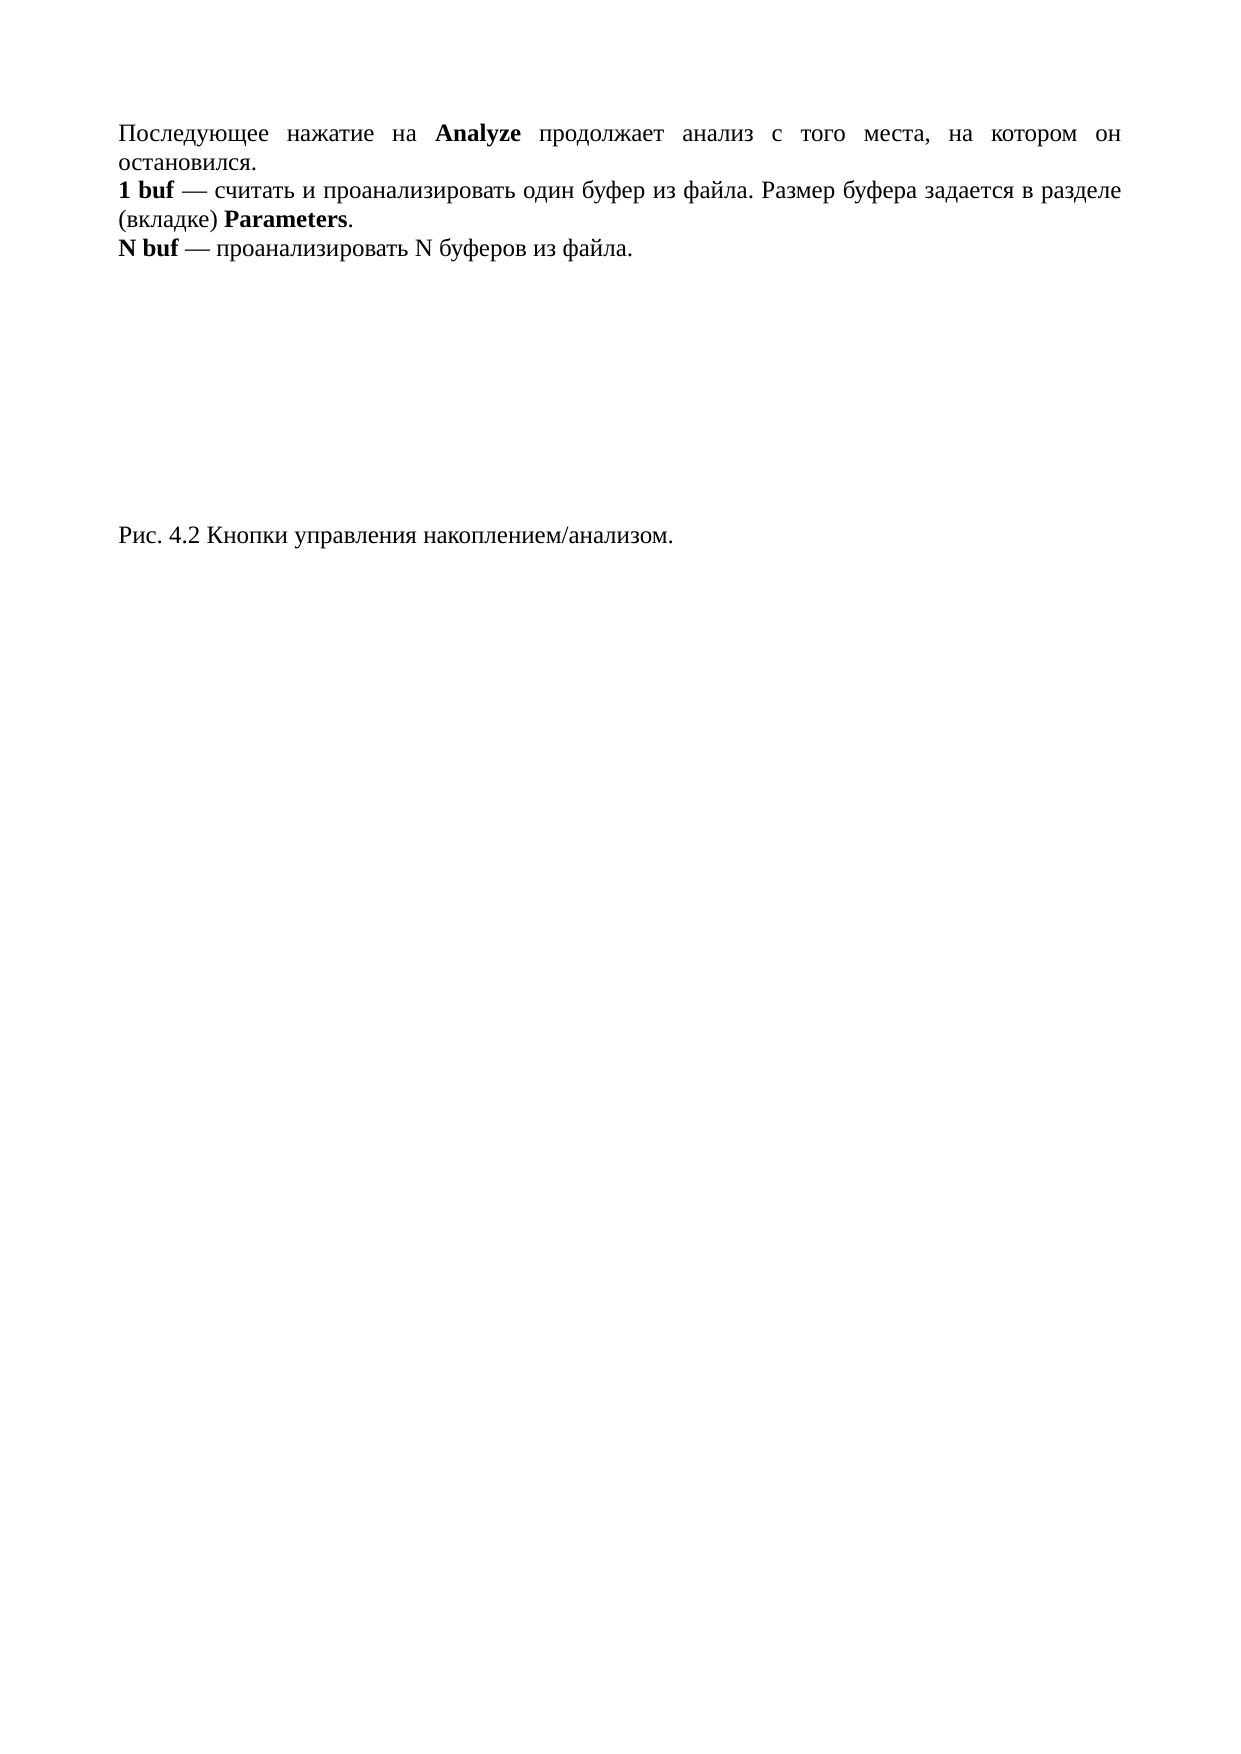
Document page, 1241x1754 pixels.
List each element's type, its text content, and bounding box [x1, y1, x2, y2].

text N buf — проанализировать N буферов из файла. [118, 233, 1122, 262]
text Последующее нажатие на Analyze продолжает анализ с того места, на котором он остановился. [118, 118, 1122, 176]
text Рис. 4.2 Кнопки управления накоплением/анализом. [118, 521, 1122, 549]
text 1 buf — считать и проанализировать один буфер из файла. Размер буфера задается в разделе (вкладке) Parameters. [118, 176, 1122, 233]
